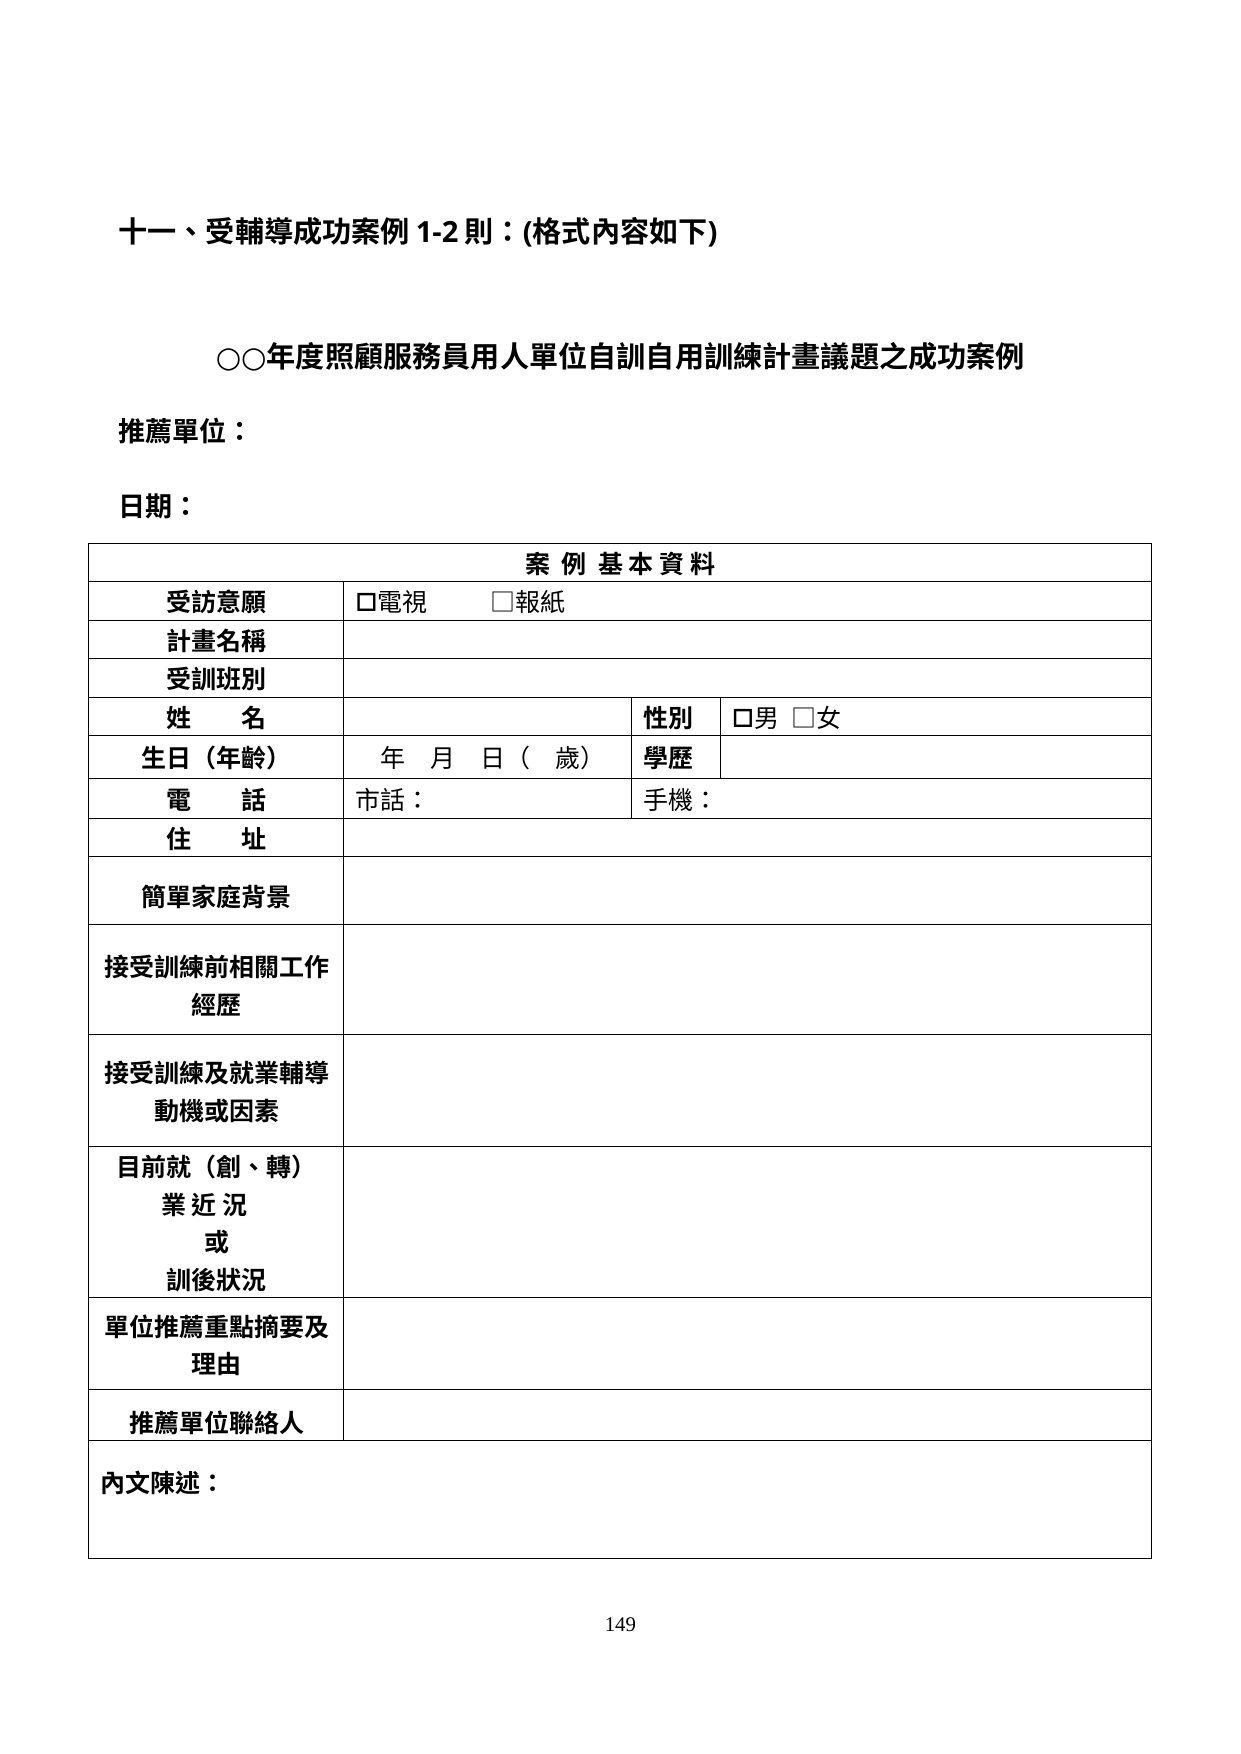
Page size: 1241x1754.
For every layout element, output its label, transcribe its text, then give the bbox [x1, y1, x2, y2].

table_cell 內文陳述： [89, 1441, 1151, 1558]
text ○○年度照顧服務員用人單位自訓自用訓練計畫議題之成功案例 [118, 317, 1122, 392]
table_cell 受訪意願 [89, 582, 343, 619]
table_cell 目前就（創、轉） 業 近 況 或 訓後狀況 [89, 1147, 343, 1297]
table_cell [344, 1390, 1151, 1440]
table_cell 姓 名 [89, 698, 343, 735]
table_cell 電 話 [89, 779, 343, 817]
table_cell 單位推薦重點摘要及理由 [89, 1298, 343, 1389]
table_cell 推薦單位聯絡人 [89, 1390, 343, 1440]
table_cell 市話： [344, 779, 631, 817]
table_cell [344, 1298, 1151, 1389]
table_cell 受訓班別 [89, 659, 343, 697]
table_cell [344, 659, 1151, 697]
table_cell [344, 819, 1151, 856]
table_cell 性別 [632, 698, 720, 735]
table_cell [344, 698, 631, 735]
table_cell 接受訓練及就業輔導動機或因素 [89, 1035, 343, 1146]
table_cell [344, 857, 1151, 924]
table_cell □電視 □報紙 [344, 582, 1151, 619]
table_cell □男 □女 [721, 698, 1151, 735]
table_cell 接受訓練前相關工作經歷 [89, 925, 343, 1034]
table_cell 生日（年齡） [89, 736, 343, 778]
table_header 案 例 基 本 資 料 [89, 544, 1151, 581]
table_cell [721, 736, 1151, 778]
text 日期： [118, 467, 1138, 542]
text 十一、受輔導成功案例1-2則：(格式內容如下) [118, 192, 1122, 267]
table_cell 學歷 [632, 736, 720, 778]
table_cell 計畫名稱 [89, 621, 343, 658]
table_cell 手機： [632, 779, 1151, 817]
table_cell [344, 925, 1151, 1034]
table_cell 年 月 日（ 歲） [344, 736, 631, 778]
table_cell [344, 1147, 1151, 1297]
table_cell 簡單家庭背景 [89, 857, 343, 924]
table_cell 住 址 [89, 819, 343, 856]
text 推薦單位： [118, 392, 1138, 467]
table_cell [344, 1035, 1151, 1146]
table_cell [344, 621, 1151, 658]
